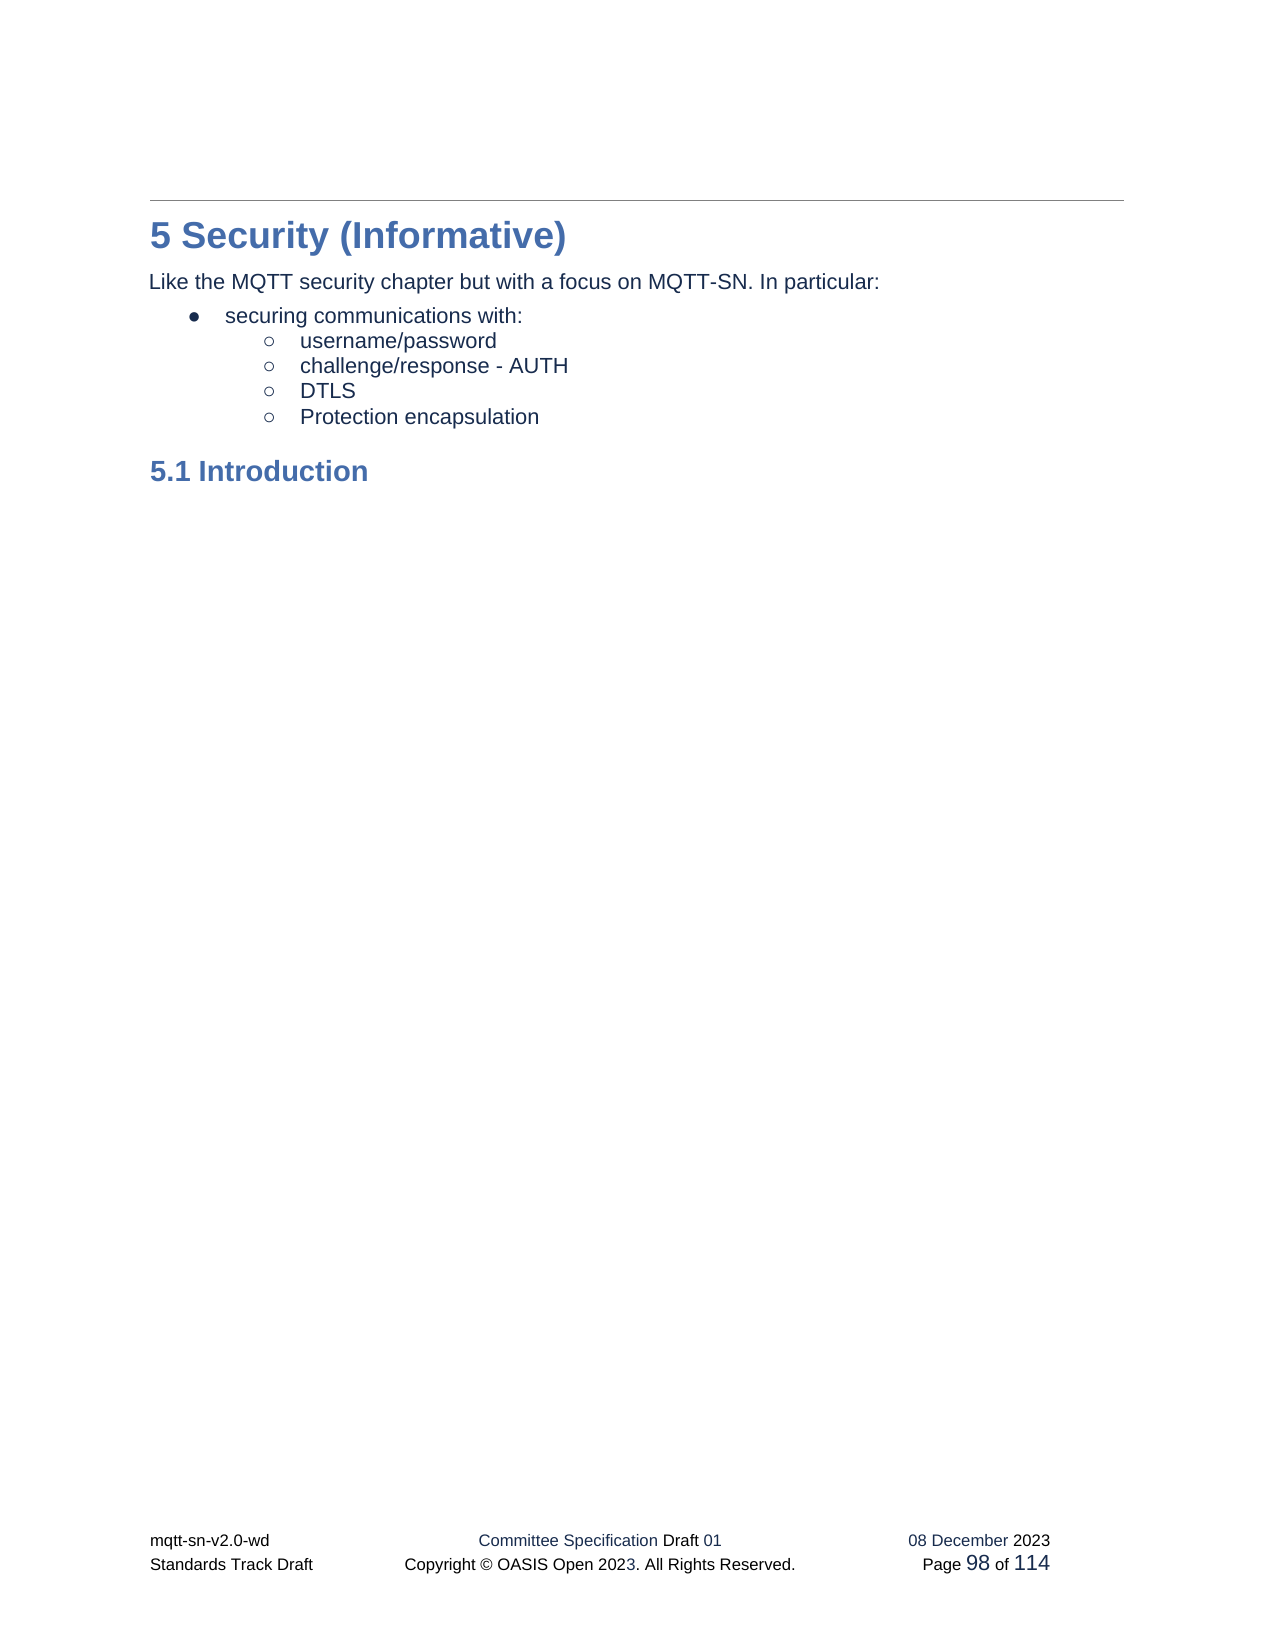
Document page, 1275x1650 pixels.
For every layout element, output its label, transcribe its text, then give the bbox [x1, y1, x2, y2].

list securing communications with: [187, 303, 1124, 328]
list username/password [262, 328, 1124, 353]
text Like the MQTT security chapter but with a focus on MQTT-SN. In particular: [148, 269, 1124, 294]
list DTLS [262, 378, 1124, 403]
subtitle 5 Security (Informative) [150, 201, 1124, 257]
list Protection encapsulation [262, 403, 1124, 429]
subtitle 5.1 Introduction [150, 454, 1124, 487]
list challenge/response - AUTH [262, 353, 1124, 378]
